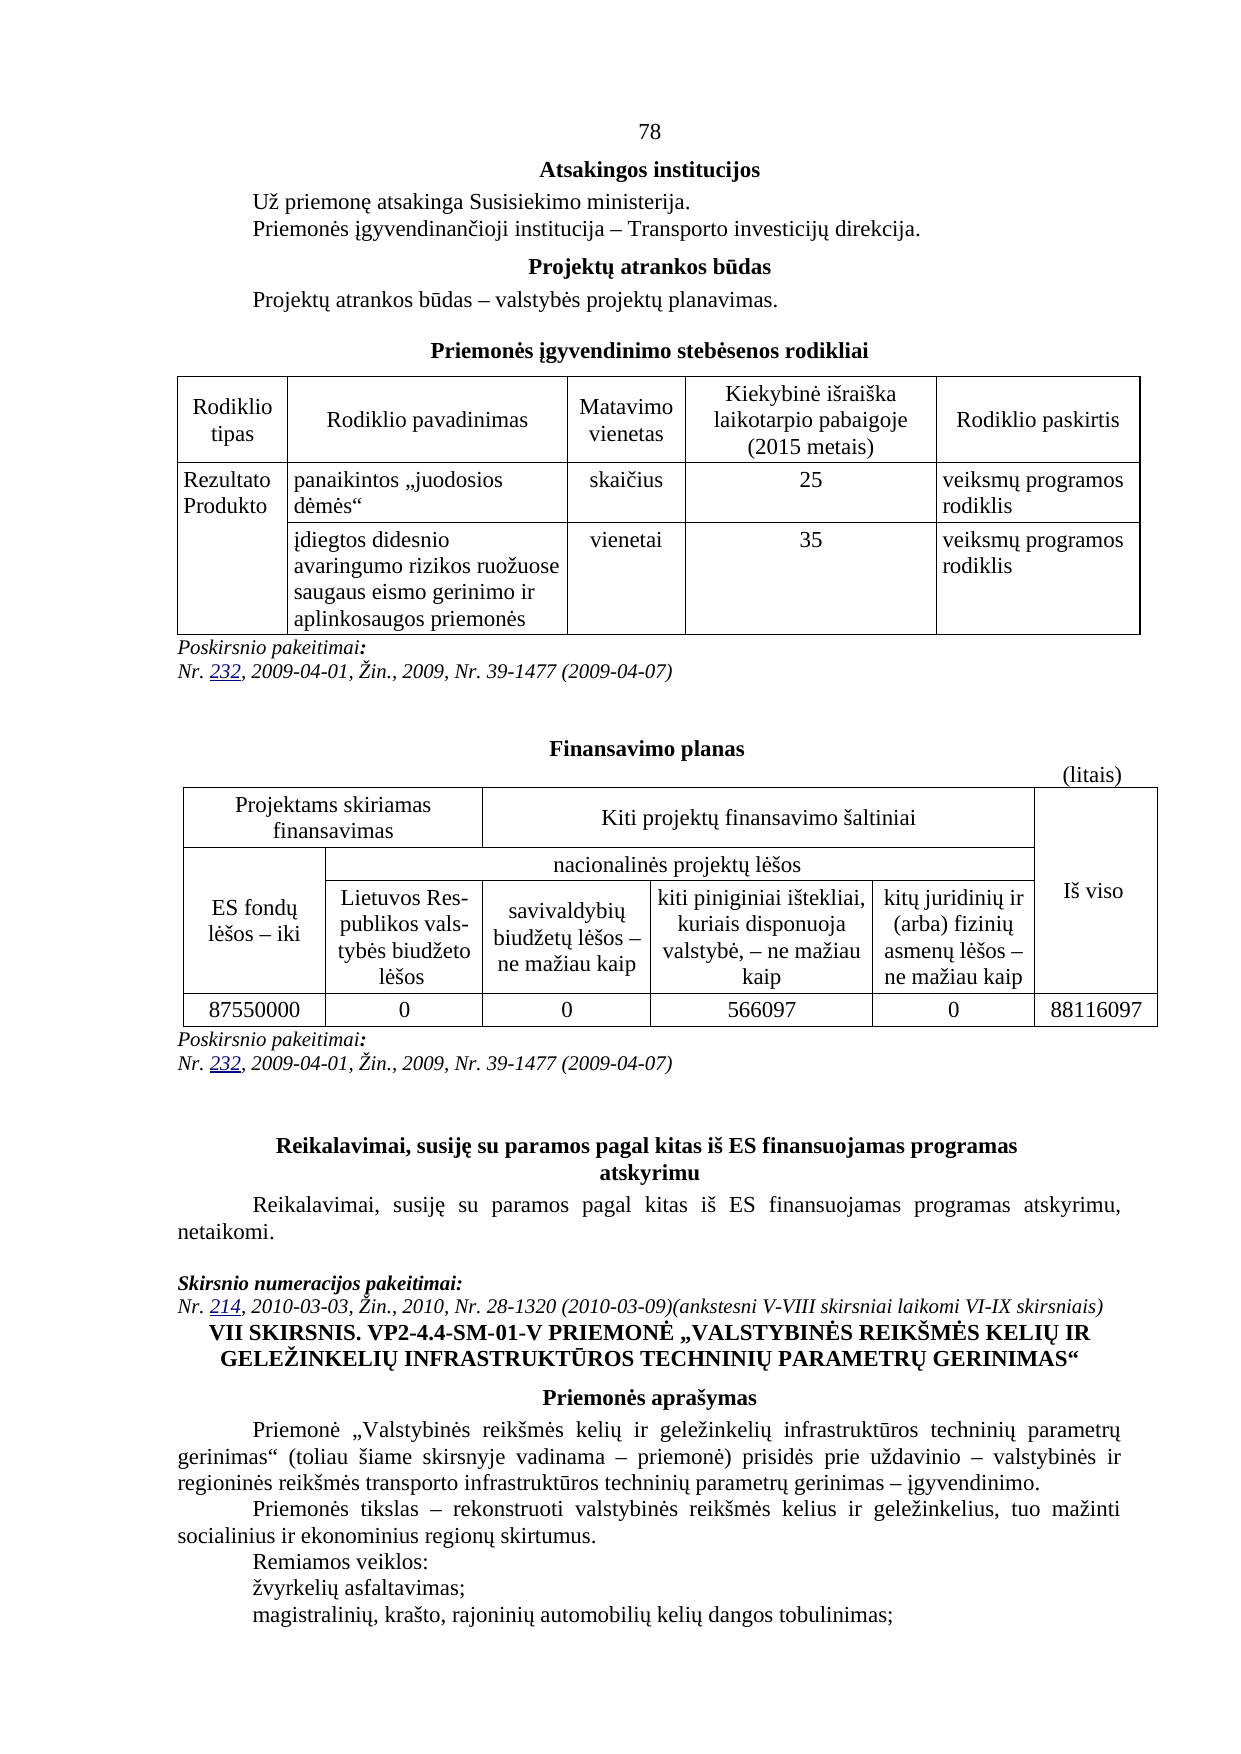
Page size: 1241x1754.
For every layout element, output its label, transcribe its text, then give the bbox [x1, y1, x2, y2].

text Reikalavimai, susiję su paramos pagal kitas iš ES finansuojamas programas atskyrimu [177, 1132, 1122, 1185]
table_header Iš viso [1035, 788, 1157, 992]
text Finansavimo planas [177, 734, 1122, 761]
text Projektų atrankos būdas – valstybės projektų planavimas. [177, 286, 1122, 312]
table_header Projektams skiriamas finansavimas [184, 788, 482, 847]
text Remiamos veiklos: [177, 1548, 1122, 1574]
table_cell 88116097 [1035, 994, 1157, 1026]
text Nr. 214, 2010-03-03, Žin., 2010, Nr. 28-1320 (2010-03-09)(ankstesni V-VIII skirsniai laikomi VI-IX skirsniais) [177, 1294, 1122, 1318]
table_cell veiksmų programos rodiklis [937, 523, 1139, 634]
table_cell 25 [686, 463, 936, 522]
table_cell nacionalinės projektų lėšos [326, 848, 1034, 880]
text Priemonės tikslas – rekonstruoti valstybinės reikšmės kelius ir geležinkelius, tuo mažinti socialinius ir ekonominius regionų skirtumus. [177, 1495, 1122, 1548]
table_cell 0 [873, 994, 1034, 1026]
table_cell vienetai [568, 523, 685, 634]
table_cell skaičius [568, 463, 685, 522]
table_cell 0 [326, 994, 482, 1026]
table_cell Lietuvos Res­publikos vals­tybės biudžeto lėšos [326, 881, 482, 992]
table_header Rodiklio tipas [178, 377, 287, 462]
table_header Rodiklio pavadinimas [288, 377, 567, 462]
table_header Matavimo vienetas [568, 377, 685, 462]
table_cell Rezultato Produkto [178, 463, 287, 634]
subtitle Poskirsnio pakeitimai: [177, 1027, 1122, 1051]
table_cell 0 [483, 994, 650, 1026]
text magistralinių, krašto, rajoninių automobilių kelių dangos tobulinimas; [177, 1601, 1122, 1627]
table_cell panaikintos „juodosios dėmės“ [288, 463, 567, 522]
table_cell kiti piniginiai ištekliai, kuriais disponuoja valstybė, – ne mažiau kaip [651, 881, 872, 992]
text Nr. 232, 2009-04-01, Žin., 2009, Nr. 39-1477 (2009-04-07) [177, 1051, 1122, 1075]
text Projektų atrankos būdas [177, 253, 1122, 280]
table_cell ES fondų lėšos – iki [184, 848, 325, 992]
table_cell 566097 [651, 994, 872, 1026]
table_cell kitų juridinių ir (arba) fizinių asmenų lėšos – ne mažiau kaip [873, 881, 1034, 992]
table_cell 35 [686, 523, 936, 634]
text Priemonės įgyvendinančioji institucija – Transporto investicijų direkcija. [177, 214, 1122, 241]
table_cell veiksmų programos rodiklis [937, 463, 1139, 522]
text Atsakingos institucijos [177, 156, 1122, 182]
table_header Kiti projektų finansavimo šaltiniai [483, 788, 1034, 847]
subtitle VII SKIRSNIS. VP2-4.4-SM-01-V priemonė „VALSTYBINĖS REIKŠMĖS KELIŲ IR GELEŽINKELIŲ INFRASTRUKTŪROS TECHNINIŲ PARAMETRŲ GERINIMAS“ [177, 1318, 1122, 1371]
text Reikalavimai, susiję su paramos pagal kitas iš ES finansuojamas programas atskyrimu, netaikomi. [177, 1191, 1122, 1244]
table_header Kiekybinė išraiška laikotarpio pabaigoje (2015 metais) [686, 377, 936, 462]
text (litais) [177, 761, 1122, 787]
text Priemonės aprašymas [177, 1384, 1122, 1410]
table_header Rodiklio paskirtis [937, 377, 1139, 462]
text Už priemonę atsakinga Susisiekimo ministerija. [177, 188, 1122, 214]
text Nr. 232, 2009-04-01, Žin., 2009, Nr. 39-1477 (2009-04-07) [177, 659, 1122, 683]
text Skirsnio numeracijos pakeitimai: [177, 1270, 1122, 1294]
subtitle Poskirsnio pakeitimai: [177, 635, 1122, 659]
table_cell 87550000 [184, 994, 325, 1026]
text Priemonė „Valstybinės reikšmės kelių ir geležinkelių infrastruktūros techninių parametrų gerinimas“ (toliau šiame skirsnyje vadinama – priemonė) prisidės prie uždavinio – valstybinės ir regioninės reikšmės transporto infrastruktūros techninių parametrų gerinimas – įgyvendinimo. [177, 1416, 1122, 1495]
text Priemonės įgyvendinimo stebėsenos rodikliai [177, 337, 1122, 364]
text žvyrkelių asfaltavimas; [177, 1574, 1122, 1601]
table_cell savivaldybių biudžetų lėšos – ne mažiau kaip [483, 881, 650, 992]
table_cell įdiegtos didesnio avaringumo rizikos ruožuose saugaus eismo gerinimo ir aplinkosaugos priemonės [288, 523, 567, 634]
